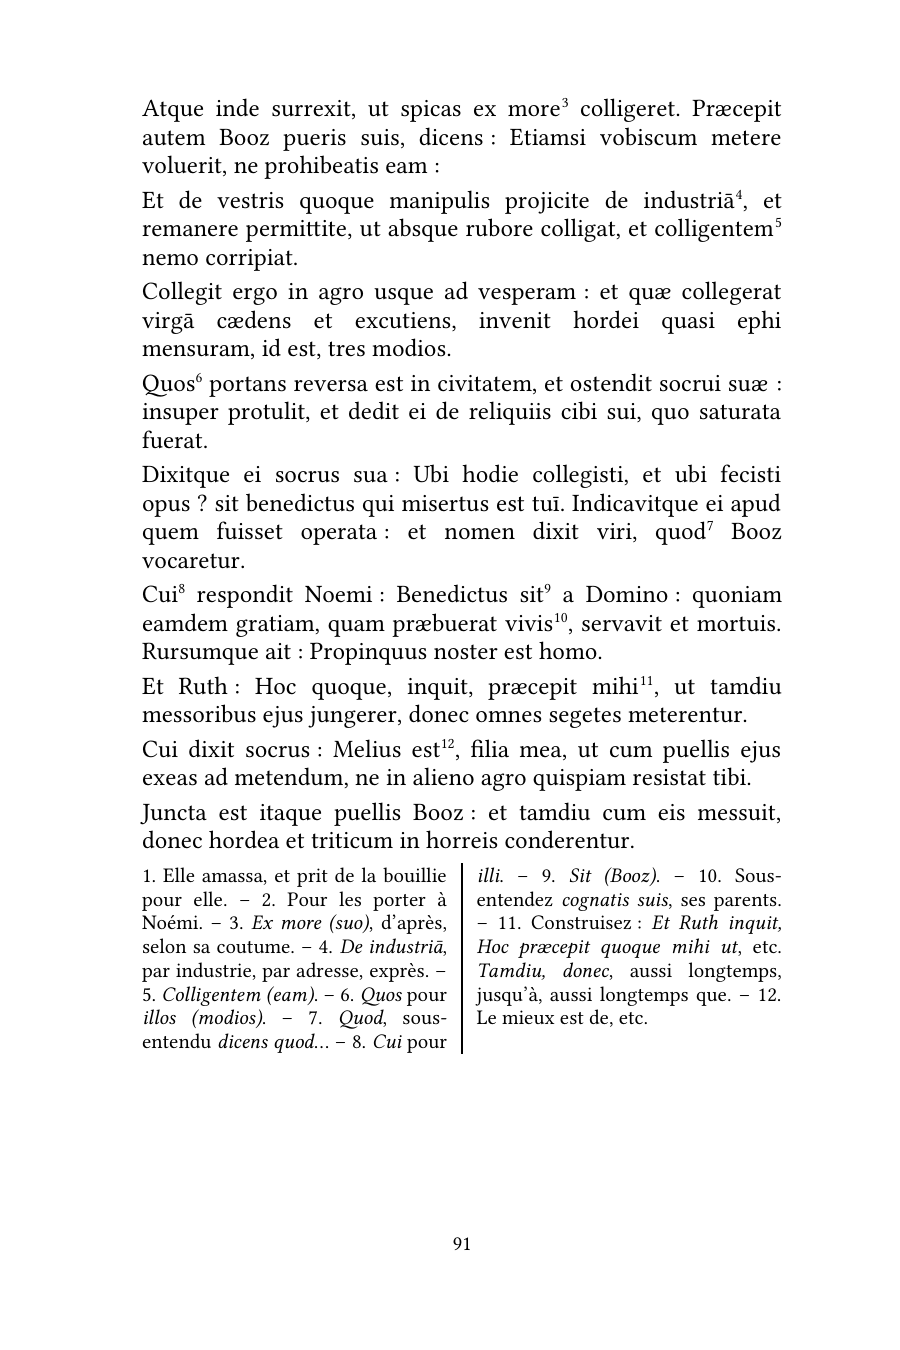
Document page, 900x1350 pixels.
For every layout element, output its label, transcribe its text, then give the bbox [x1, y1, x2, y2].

text Dixitque ei socrus sua : Ubi hodie collegisti, et ubi fecisti opus ? sit benedictus qui misertus est tuī. Indicavitque ei apud quem fuisset operata : et nomen dixit viri, quod7 Booz vocaretur. [142, 460, 782, 574]
text Et de vestris quoque manipulis projicite de industriā4, et remanere permittite, ut absque rubore colligat, et colligentem5 nemo corripiat. [142, 186, 782, 272]
text Cui dixit socrus : Melius est12, filia mea, ut cum puellis ejus exeas ad metendum, ne in alieno agro quispiam resistat tibi. [142, 735, 782, 792]
text Et Ruth : Hoc quoque, inquit, præcepit mihi11, ut tamdiu messoribus ejus jungerer, donec omnes segetes meterentur. [142, 672, 782, 729]
text Quos6 portans reversa est in civitatem, et ostendit socrui suæ : insuper protulit, et dedit ei de reliquiis cibi sui, quo saturata fuerat. [142, 369, 782, 454]
text Atque inde surrexit, ut spicas ex more3 colligeret. Præcepit autem Booz pueris suis, dicens : Etiamsi vobiscum metere voluerit, ne prohibeatis eam : [142, 94, 782, 180]
text Collegit ergo in agro usque ad vesperam : et quæ collegerat virgā cædens et excutiens, invenit hordei quasi ephi mensuram, id est, tres modios. [142, 277, 782, 363]
text Juncta est itaque puellis Booz : et tamdiu cum eis messuit, donec hordea et triticum in horreis conderentur. [142, 798, 782, 855]
text 1. Elle amassa, et prit de la bouillie pour elle. – 2. Pour les porter à Noémi. – 3. Ex more (suo), d’après, selon sa coutume. – 4. De industriā, par industrie, par adresse, exprès. – 5. Colligentem (eam). – 6. Quos pour illos (modios). – 7. Quod, sous-entendu dicens quod… – 8. Cui pour [142, 863, 447, 1053]
text illi. – 9. Sit (Booz). – 10. Sous-entendez cognatis suis, ses parents. – 11. Construisez : Et Ruth inquit, Hoc præcepit quoque mihi ut, etc. Tamdiu, donec, aussi longtemps, jusqu’à, aussi longtemps que. – 12. Le mieux est de, etc. [476, 863, 782, 1030]
text Cui8 respondit Noemi : Benedictus sit9 a Domino : quoniam eamdem gratiam, quam præbuerat vivis10, servavit et mortuis. Rursumque ait : Propinquus noster est homo. [142, 580, 782, 666]
